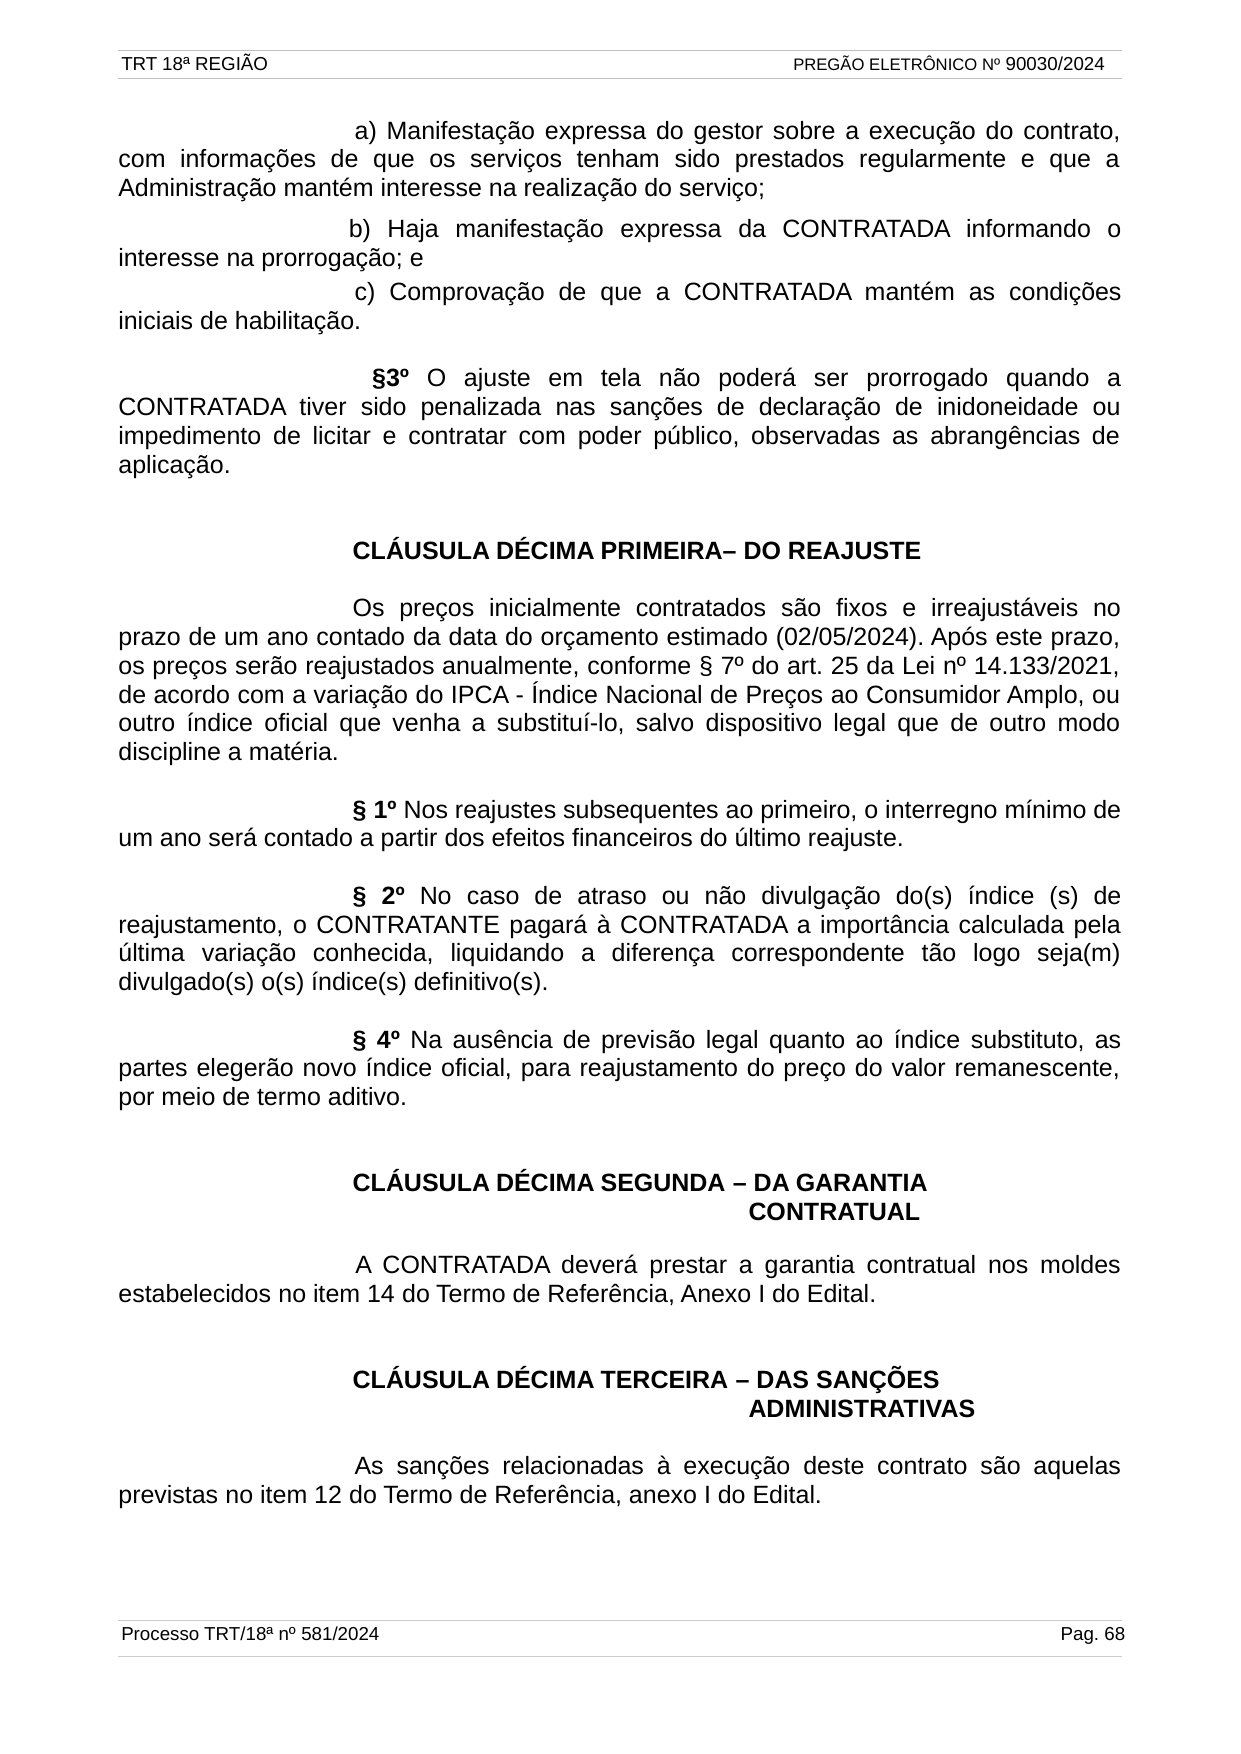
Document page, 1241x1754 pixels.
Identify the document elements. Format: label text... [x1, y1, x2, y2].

text b) Haja manifestação expressa da CONTRATADA informando o interesse na prorrogação; e [118, 214, 1122, 271]
text As sanções relacionadas à execução deste contrato são aquelas previstas no item 12 do Termo de Referência, anexo I do Edital. [118, 1451, 1122, 1509]
text §3º O ajuste em tela não poderá ser prorrogado quando a CONTRATADA tiver sido penalizada nas sanções de declaração de inidoneidade ou impedimento de licitar e contratar com poder público, observadas as abrangências de aplicação. [118, 363, 1122, 478]
text § 1º Nos reajustes subsequentes ao primeiro, o interregno mínimo de um ano será contado a partir dos efeitos financeiros do último reajuste. [118, 795, 1122, 852]
text § 4º Na ausência de previsão legal quanto ao índice substituto, as partes elegerão novo índice oficial, para reajustamento do preço do valor remanescente, por meio de termo aditivo. [118, 1025, 1122, 1111]
text c) Comprovação de que a CONTRATADA mantém as condições iniciais de habilitação. [118, 277, 1122, 335]
text CLÁUSULA DÉCIMA PRIMEIRA– DO REAJUSTE [118, 536, 1122, 565]
text A CONTRATADA deverá prestar a garantia contratual nos moldes estabelecidos no item 14 do Termo de Referência, Anexo I do Edital. [118, 1250, 1122, 1307]
text a) Manifestação expressa do gestor sobre a execução do contrato, com informações de que os serviços tenham sido prestados regularmente e que a Administração mantém interesse na realização do serviço; [118, 116, 1122, 202]
text CONTRATUAL [118, 1197, 1122, 1226]
text CLÁUSULA DÉCIMA TERCEIRA – DAS SANÇÕES [118, 1365, 1122, 1394]
text Os preços inicialmente contratados são fixos e irreajustáveis no prazo de um ano contado da data do orçamento estimado (02/05/2024). Após este prazo, os preços serão reajustados anualmente, conforme § 7º do art. 25 da Lei nº 14.133/2021, de acordo com a variação do IPCA - Índice Nacional de Preços ao Consumidor Amplo, ou outro índice oficial que venha a substituí-lo, salvo dispositivo legal que de outro modo discipline a matéria. [118, 593, 1122, 766]
text § 2º No caso de atraso ou não divulgação do(s) índice (s) de reajustamento, o CONTRATANTE pagará à CONTRATADA a importância calculada pela última variação conhecida, liquidando a diferença correspondente tão logo seja(m) divulgado(s) o(s) índice(s) definitivo(s). [118, 881, 1122, 996]
text ADMINISTRATIVAS [118, 1394, 1122, 1422]
text CLÁUSULA DÉCIMA SEGUNDA – DA GARANTIA [118, 1168, 1122, 1197]
